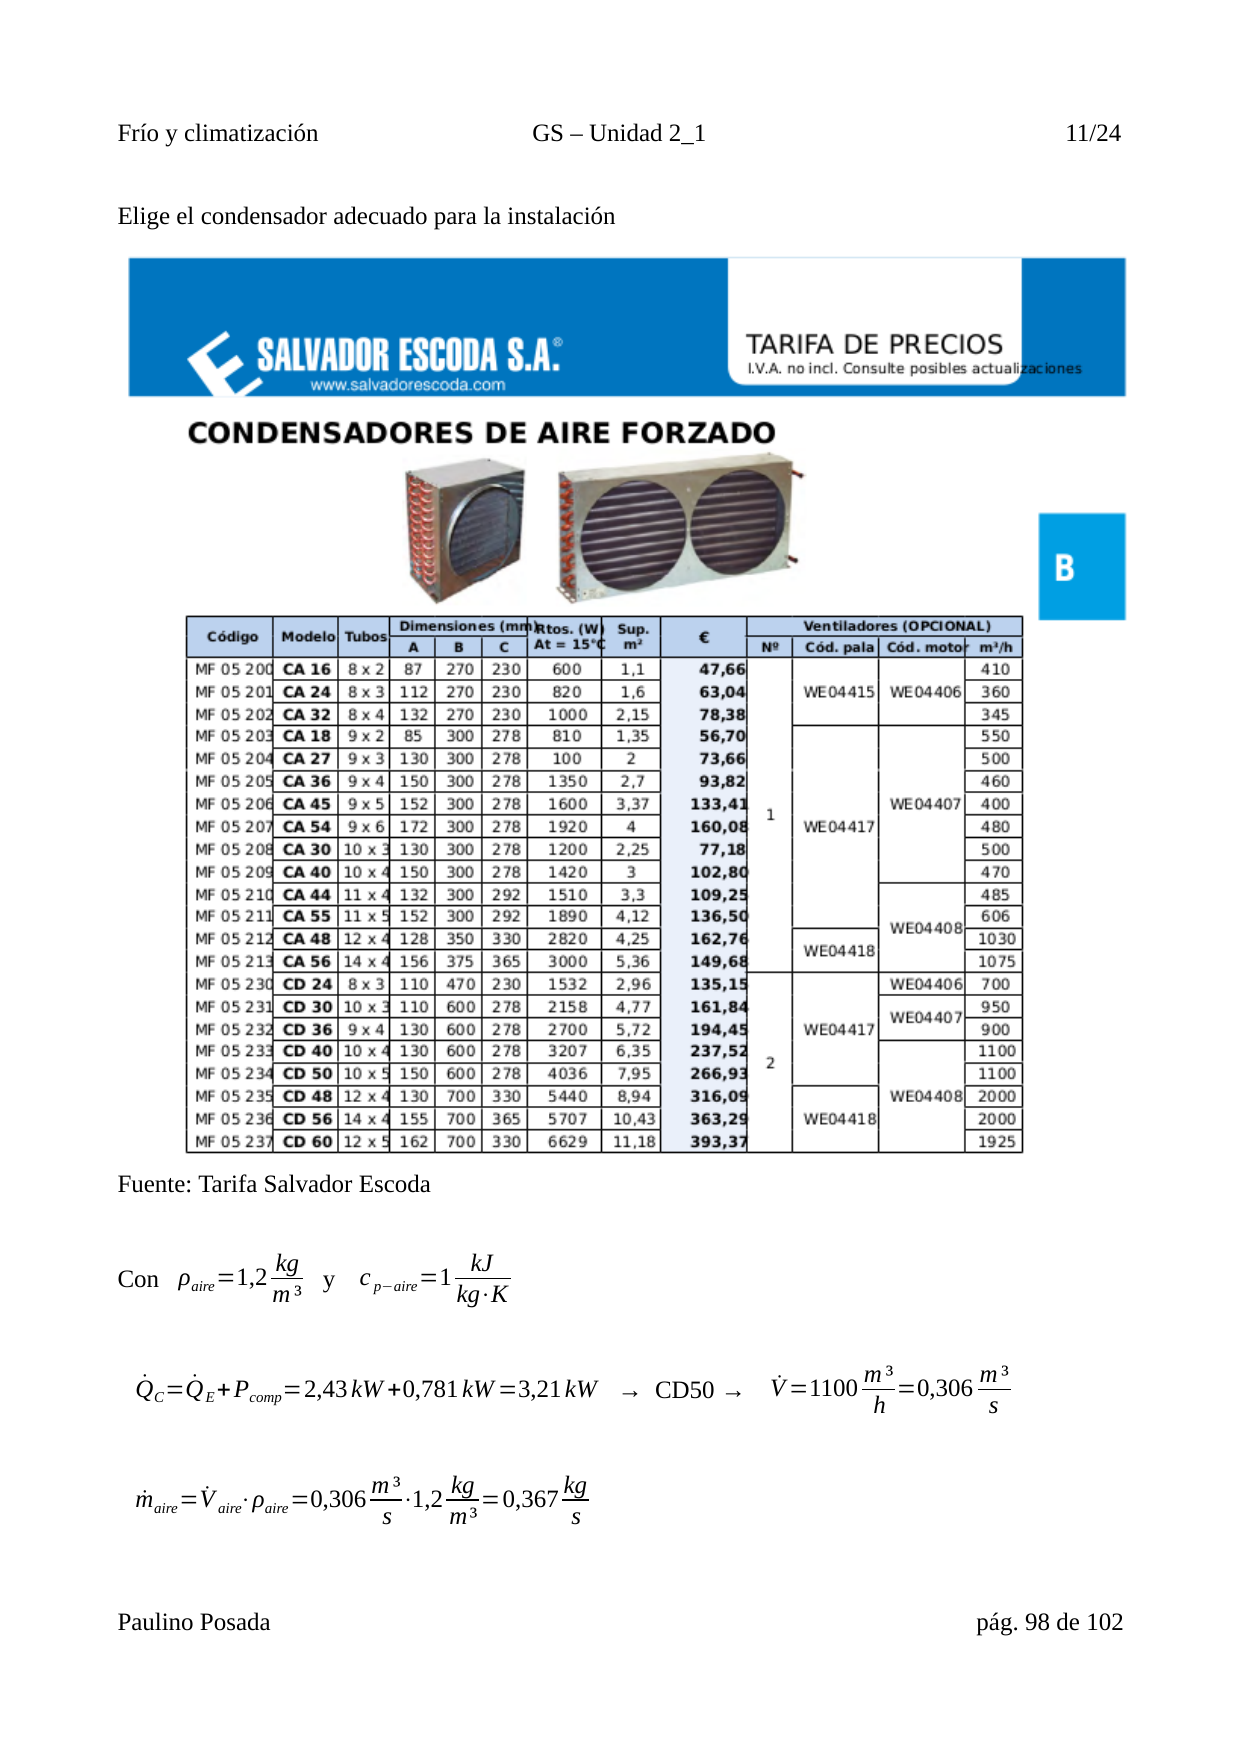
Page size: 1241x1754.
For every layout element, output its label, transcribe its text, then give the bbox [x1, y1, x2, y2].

text Cony [117, 1249, 1123, 1308]
picture [124, 254, 1131, 1158]
text Fuente: Tarifa Salvador Escoda [117, 1169, 1123, 1198]
text → CD50 → [117, 1360, 1123, 1419]
text Elige el condensador adecuado para la instalación [117, 201, 1123, 230]
